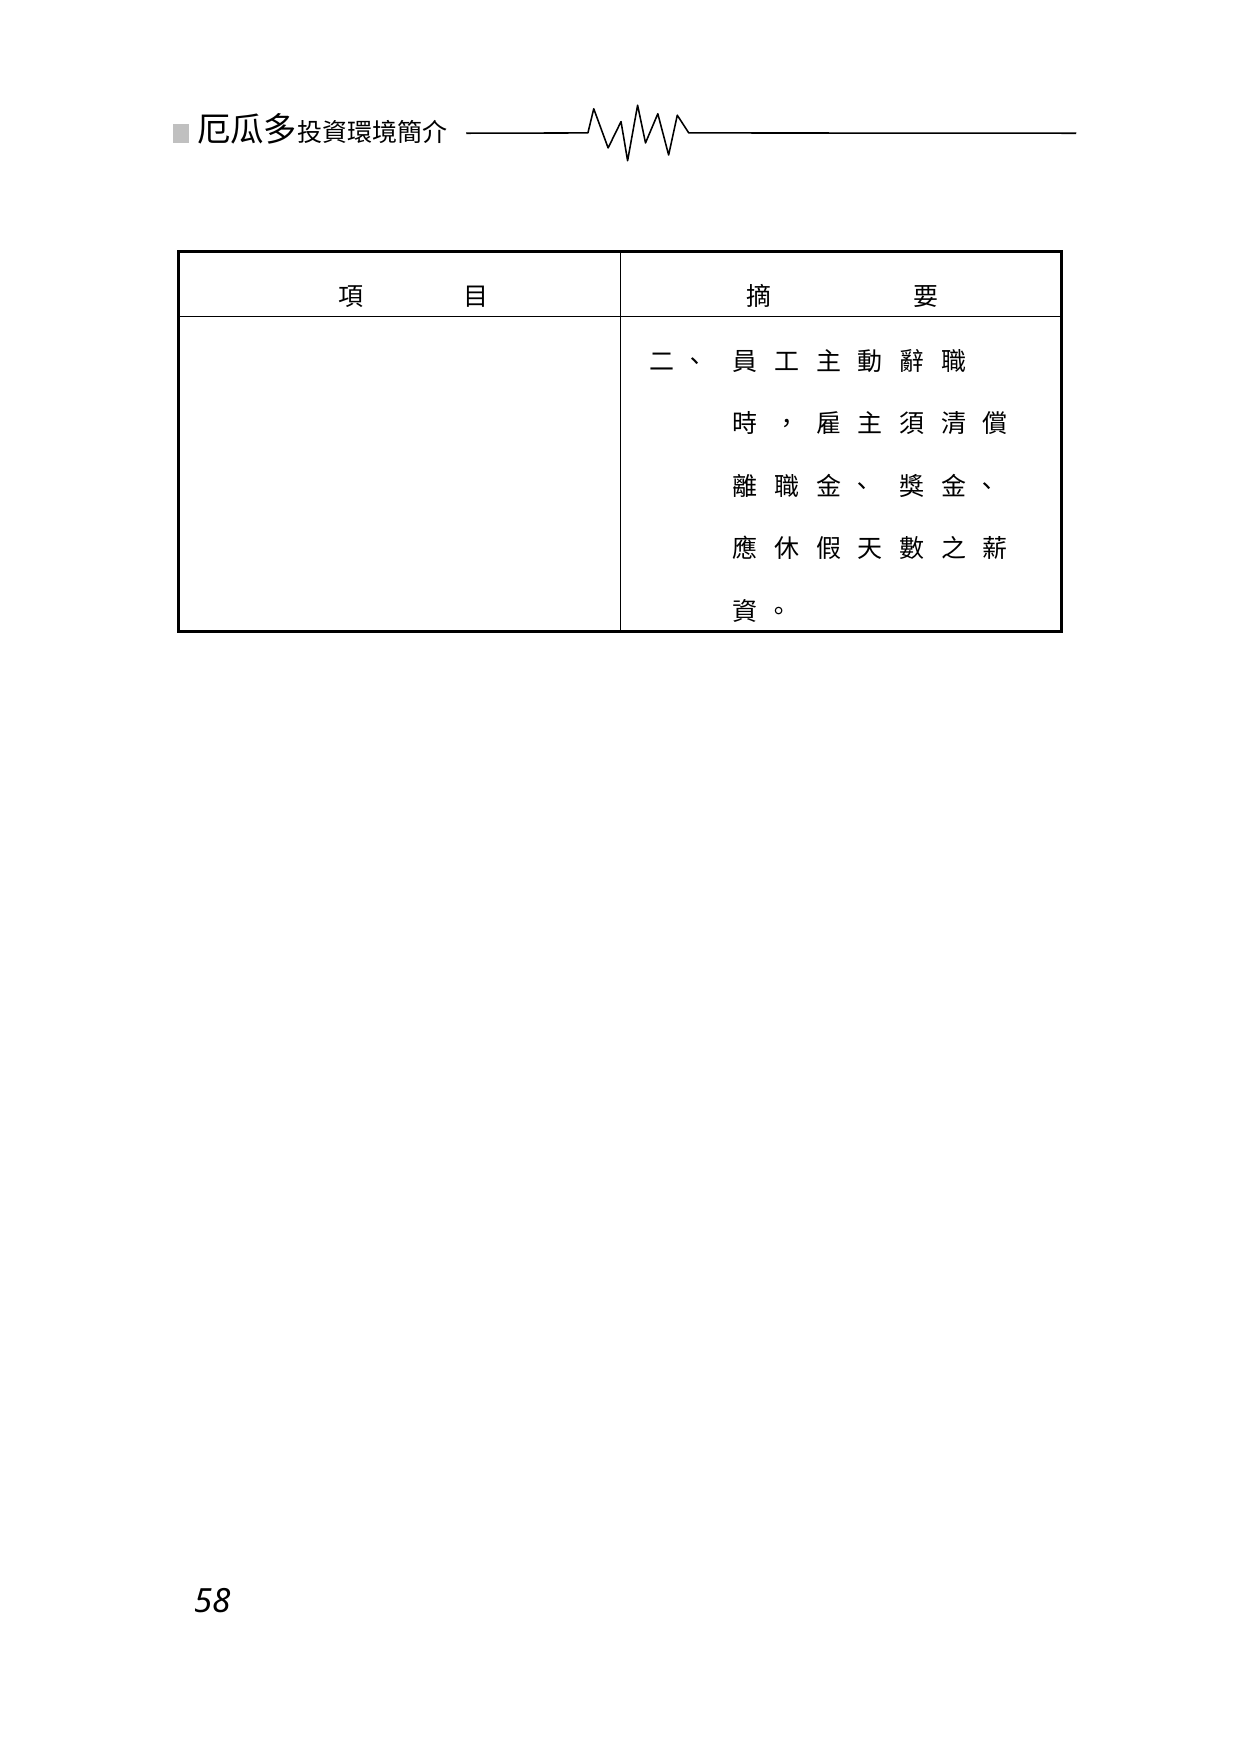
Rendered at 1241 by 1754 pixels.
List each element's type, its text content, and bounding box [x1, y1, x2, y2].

table_cell 二、員工主動辭職時，雇主須清償離職金、獎金、應休假天數之薪資。 [621, 317, 1060, 630]
table_cell [180, 317, 620, 630]
table_header 摘 要 [621, 253, 1060, 316]
table_header 項 目 [180, 253, 620, 316]
